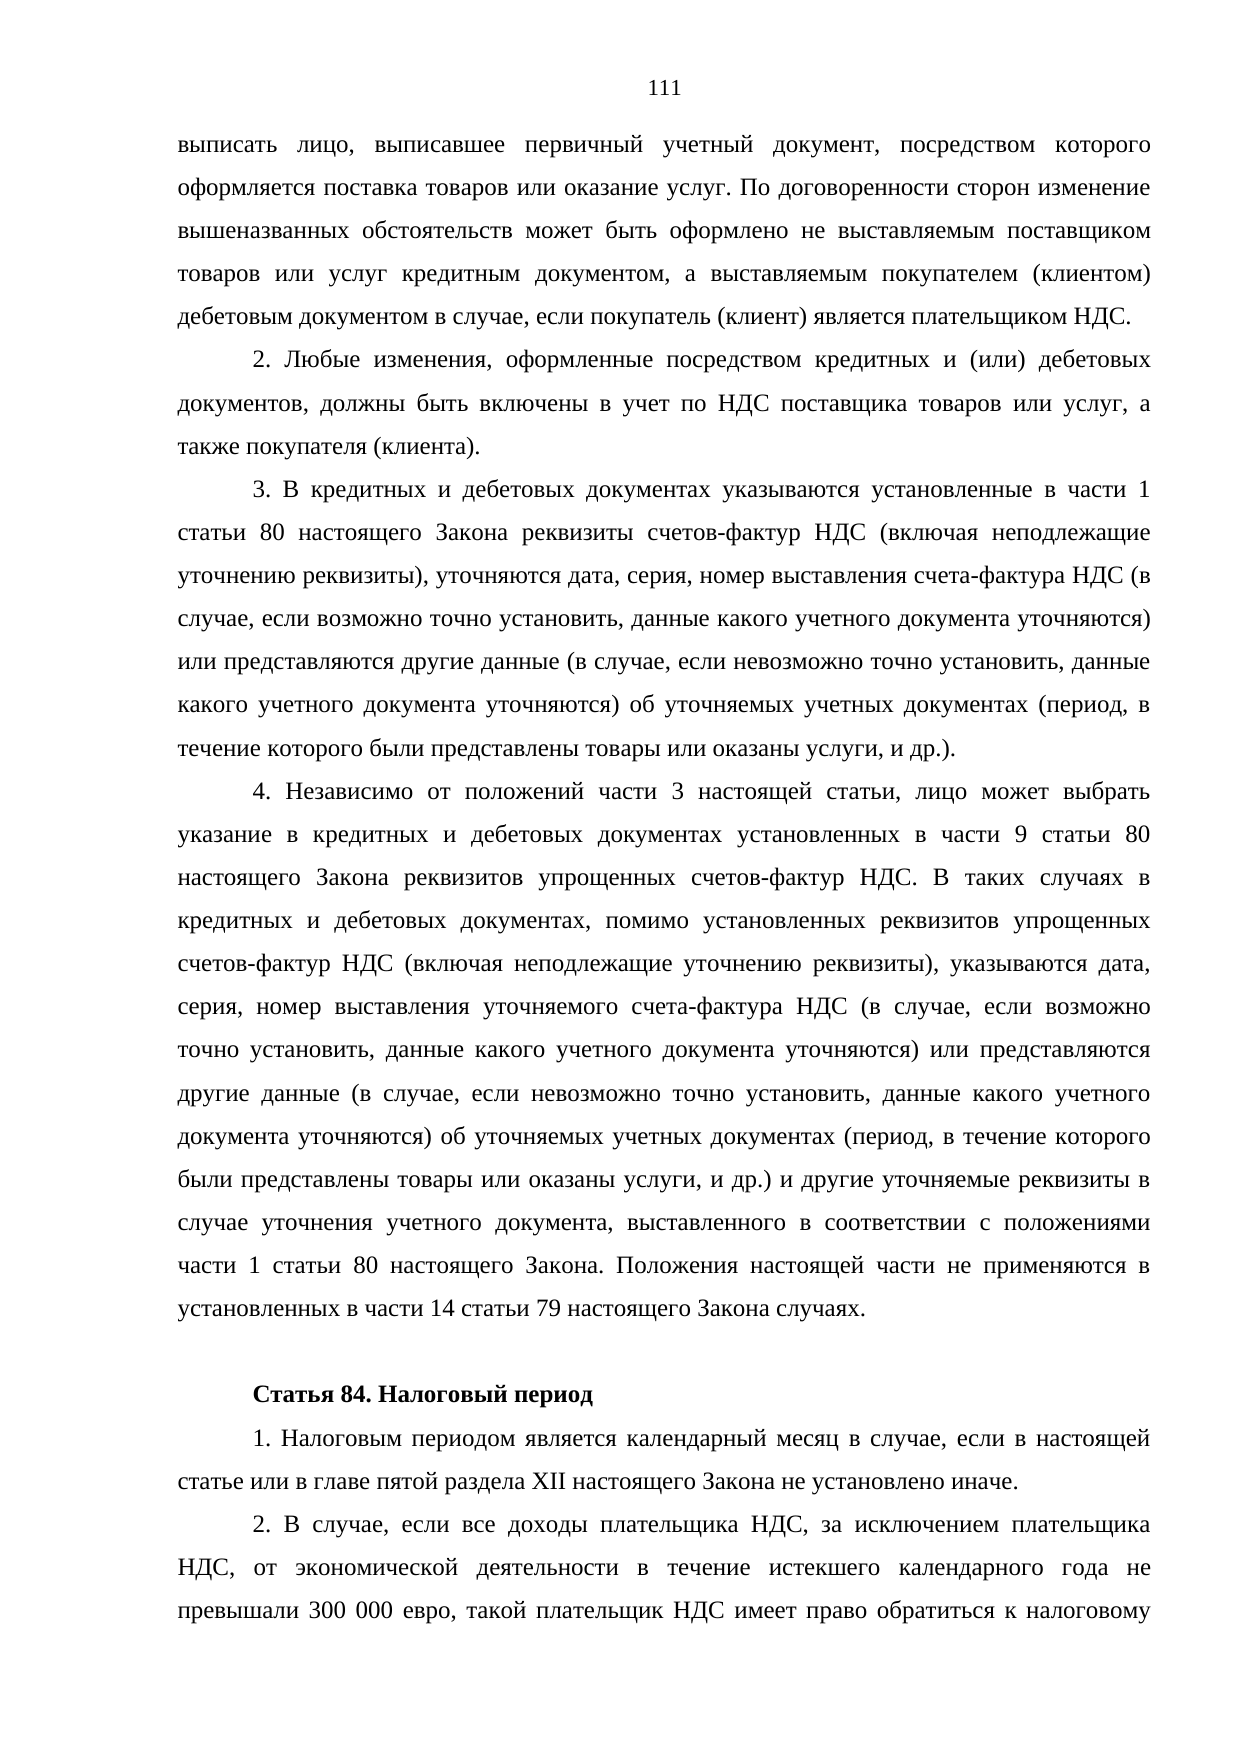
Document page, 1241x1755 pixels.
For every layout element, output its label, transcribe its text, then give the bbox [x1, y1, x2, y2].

text 2. В случае, если все доходы плательщика НДС, за исключением плательщика НДС, от экономической деятельности в течение истекшего календарного года не превышали 300 000 евро, такой плательщик НДС имеет право обратиться к налоговому [177, 1509, 1152, 1624]
text выписать лицо, выписавшее первичный учетный документ, посредством которого оформляется поставка товаров или оказание услуг. По договоренности сторон изменение вышеназванных обстоятельств может быть оформлено не выставляемым поставщиком товаров или услуг кредитным документом, а выставляемым покупателем (клиентом) дебетовым документом в случае, если покупатель (клиент) является плательщиком НДС. [177, 129, 1152, 330]
text 2. Любые изменения, оформленные посредством кредитных и (или) дебетовых документов, должны быть включены в учет по НДС поставщика товаров или услуг, а также покупателя (клиента). [177, 344, 1152, 459]
text 1. Налоговым периодом является календарный месяц в случае, если в настоящей статье или в главе пятой раздела XII настоящего Закона не установлено иначе. [177, 1423, 1152, 1494]
text 3. В кредитных и дебетовых документах указываются установленные в части 1 статьи 80 настоящего Закона реквизиты счетов-фактур НДС (включая неподлежащие уточнению реквизиты), уточняются дата, серия, номер выставления счета-фактура НДС (в случае, если возможно точно установить, данные какого учетного документа уточняются) или представляются другие данные (в случае, если невозможно точно установить, данные какого учетного документа уточняются) об уточняемых учетных документах (период, в течение которого были представлены товары или оказаны услуги, и др.). [177, 474, 1152, 761]
text Статья 84. Налоговый период [177, 1379, 1152, 1408]
text 4. Независимо от положений части 3 настоящей статьи, лицо может выбрать указание в кредитных и дебетовых документах установленных в части 9 статьи 80 настоящего Закона реквизитов упрощенных счетов-фактур НДС. В таких случаях в кредитных и дебетовых документах, помимо установленных реквизитов упрощенных счетов-фактур НДС (включая неподлежащие уточнению реквизиты), указываются дата, серия, номер выставления уточняемого счета-фактура НДС (в случае, если возможно точно установить, данные какого учетного документа уточняются) или представляются другие данные (в случае, если невозможно точно установить, данные какого учетного документа уточняются) об уточняемых учетных документах (период, в течение которого были представлены товары или оказаны услуги, и др.) и другие уточняемые реквизиты в случае уточнения учетного документа, выставленного в соответствии с положениями части 1 статьи 80 настоящего Закона. Положения настоящей части не применяются в установленных в части 14 статьи 79 настоящего Закона случаях. [177, 776, 1152, 1322]
